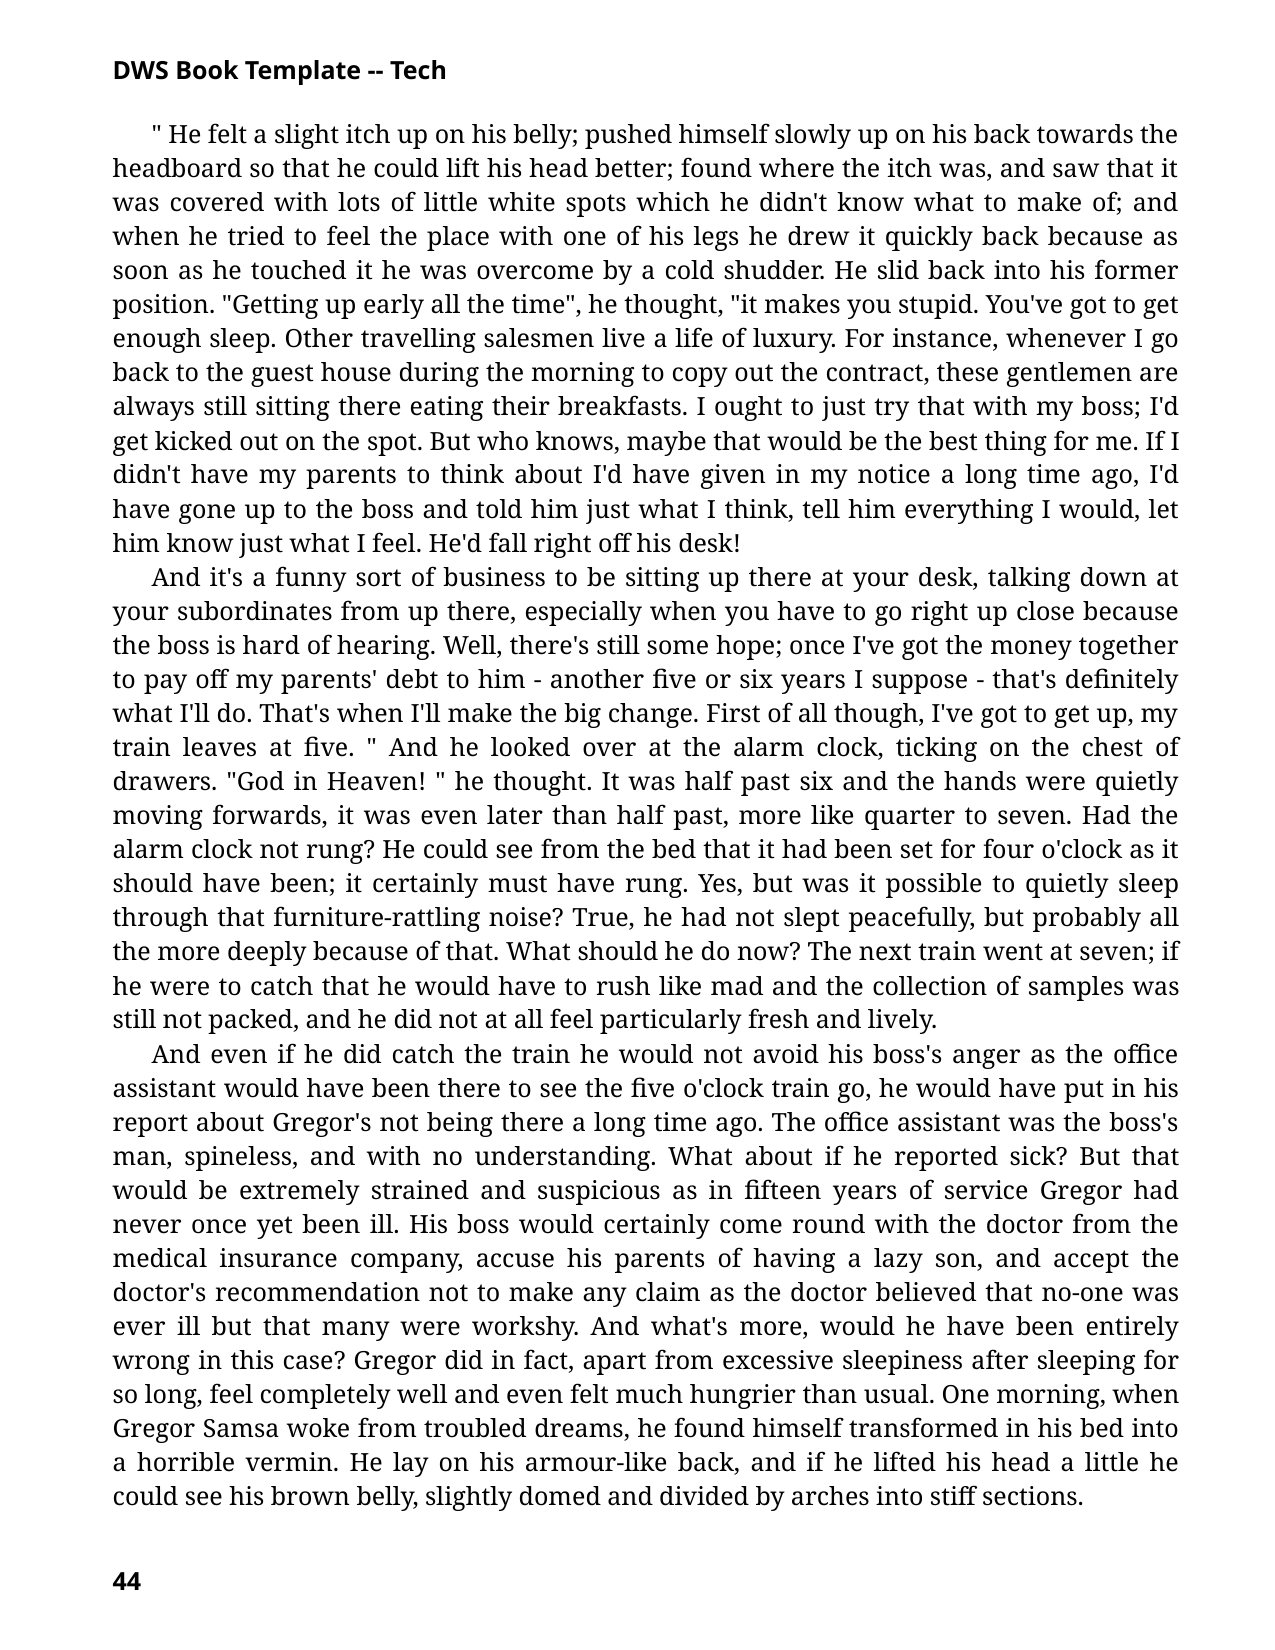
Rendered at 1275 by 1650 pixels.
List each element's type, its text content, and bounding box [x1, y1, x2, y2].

text And even if he did catch the train he would not avoid his boss's anger as the office assistant would have been there to see the five o'clock train go, he would have put in his report about Gregor's not being there a long time ago. The office assistant was the boss's man, spineless, and with no understanding. What about if he reported sick? But that would be extremely strained and suspicious as in fifteen years of service Gregor had never once yet been ill. His boss would certainly come round with the doctor from the medical insurance company, accuse his parents of having a lazy son, and accept the doctor's recommendation not to make any claim as the doctor believed that no-one was ever ill but that many were workshy. And what's more, would he have been entirely wrong in this case? Gregor did in fact, apart from excessive sleepiness after sleeping for so long, feel completely well and even felt much hungrier than usual. One morning, when Gregor Samsa woke from troubled dreams, he found himself transformed in his bed into a horrible vermin. He lay on his armour-like back, and if he lifted his head a little he could see his brown belly, slightly domed and divided by arches into stiff sections. [112, 1036, 1181, 1513]
text " He felt a slight itch up on his belly; pushed himself slowly up on his back towards the headboard so that he could lift his head better; found where the itch was, and saw that it was covered with lots of little white spots which he didn't know what to make of; and when he tried to feel the place with one of his legs he drew it quickly back because as soon as he touched it he was overcome by a cold shudder. He slid back into his former position. "Getting up early all the time", he thought, "it makes you stupid. You've got to get enough sleep. Other travelling salesmen live a life of luxury. For instance, whenever I go back to the guest house during the morning to copy out the contract, these gentlemen are always still sitting there eating their breakfasts. I ought to just try that with my boss; I'd get kicked out on the spot. But who knows, maybe that would be the best thing for me. If I didn't have my parents to think about I'd have given in my notice a long time ago, I'd have gone up to the boss and told him just what I think, tell him everything I would, let him know just what I feel. He'd fall right off his desk! [112, 117, 1181, 559]
text And it's a funny sort of business to be sitting up there at your desk, talking down at your subordinates from up there, especially when you have to go right up close because the boss is hard of hearing. Well, there's still some hope; once I've got the money together to pay off my parents' debt to him - another five or six years I suppose - that's definitely what I'll do. That's when I'll make the big change. First of all though, I've got to get up, my train leaves at five. " And he looked over at the alarm clock, ticking on the chest of drawers. "God in Heaven! " he thought. It was half past six and the hands were quietly moving forwards, it was even later than half past, more like quarter to seven. Had the alarm clock not rung? He could see from the bed that it had been set for four o'clock as it should have been; it certainly must have rung. Yes, but was it possible to quietly sleep through that furniture-rattling noise? True, he had not slept peacefully, but probably all the more deeply because of that. What should he do now? The next train went at seven; if he were to catch that he would have to rush like mad and the collection of samples was still not packed, and he did not at all feel particularly fresh and lively. [112, 559, 1181, 1036]
